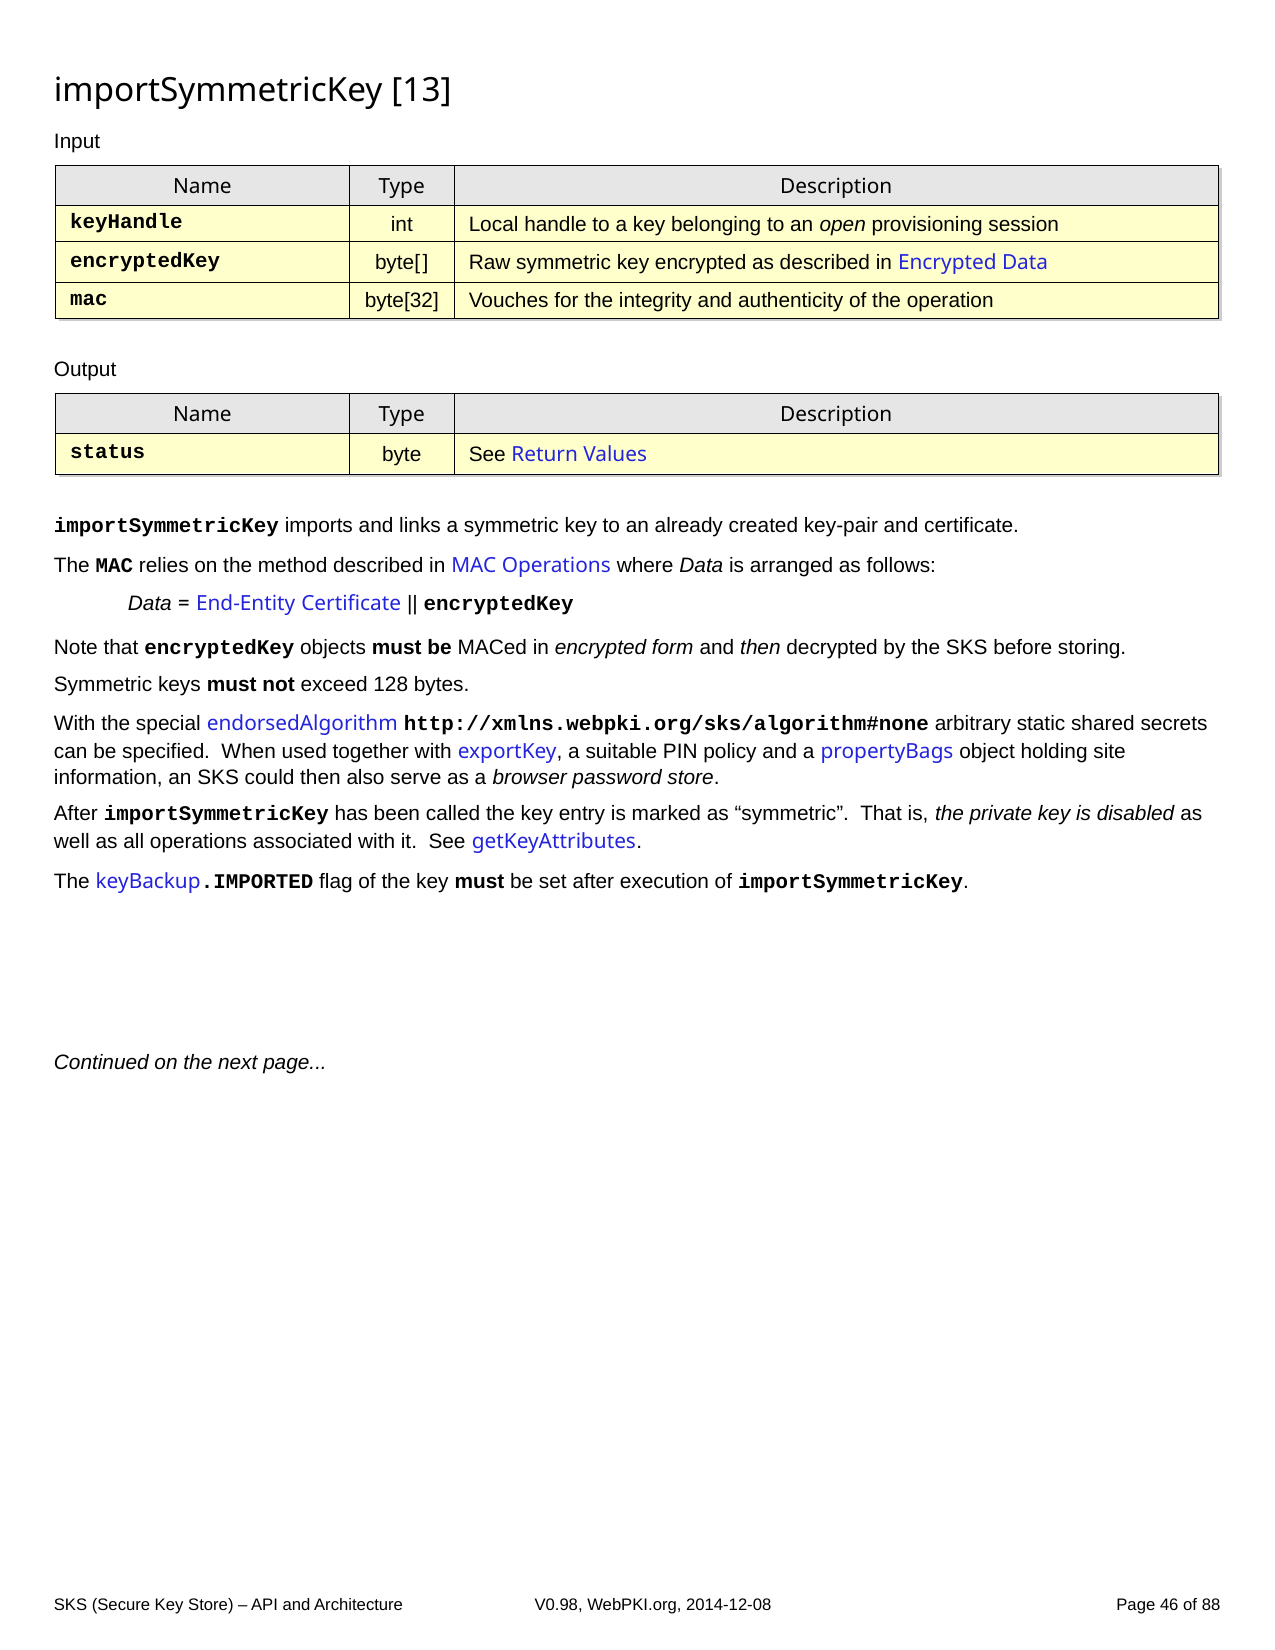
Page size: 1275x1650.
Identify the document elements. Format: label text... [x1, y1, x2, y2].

table_header Name [56, 166, 349, 205]
table_header Description [455, 394, 1218, 433]
table_cell status [56, 434, 349, 473]
table_header Type [350, 394, 454, 433]
table_header Name [56, 394, 349, 433]
table_cell keyHandle [56, 206, 349, 241]
table_cell See Return Values [455, 434, 1218, 473]
table_cell Raw symmetric key encrypted as described in Encrypted Data [455, 242, 1218, 282]
text After importSymmetricKey has been called the key entry is marked as “symmetric”. That is, the private key is disabled as well as all operations associated with it. See getKeyAttributes. [54, 801, 1221, 855]
table_cell encryptedKey [56, 242, 349, 282]
text Data = End-Entity Certificate || encryptedKey [54, 588, 1221, 617]
text The keyBackup.IMPORTED flag of the key must be set after execution of importSymmetricKey. [54, 867, 1221, 895]
text The MAC relies on the method described in MAC Operations where Data is arranged as follows: [54, 551, 1221, 579]
table_cell Vouches for the integrity and authenticity of the operation [455, 283, 1218, 318]
table_header Type [350, 166, 454, 205]
table_cell mac [56, 283, 349, 318]
text Note that encryptedKey objects must be MACed in encrypted form and then decrypted by the SKS before storing. [54, 634, 1221, 660]
text importSymmetricKey imports and links a symmetric key to an already created key-pair and certificate. [54, 513, 1221, 539]
text Input [54, 129, 1221, 153]
text With the special endorsedAlgorithm http://xmlns.webpki.org/sks/algorithm#none arbitrary static shared secrets can be specified. When used together with exportKey, a suitable PIN policy and a propertyBags object holding site information, an SKS could then also serve as a browser password store. [54, 708, 1221, 789]
table_cell byte⁮[32] [350, 283, 454, 318]
text Output [54, 357, 1221, 381]
table_header Description [455, 166, 1218, 205]
text Symmetric keys must not exceed 128 bytes. [54, 672, 1221, 696]
table_cell Local handle to a key belonging to an open provisioning session [455, 206, 1218, 241]
text Continued on the next page... [54, 1050, 1221, 1074]
table_cell int [350, 206, 454, 241]
table_cell byte [350, 434, 454, 473]
subtitle importSymmetricKey [13] [54, 66, 1221, 111]
table_cell byte⁮[ ] [350, 242, 454, 282]
